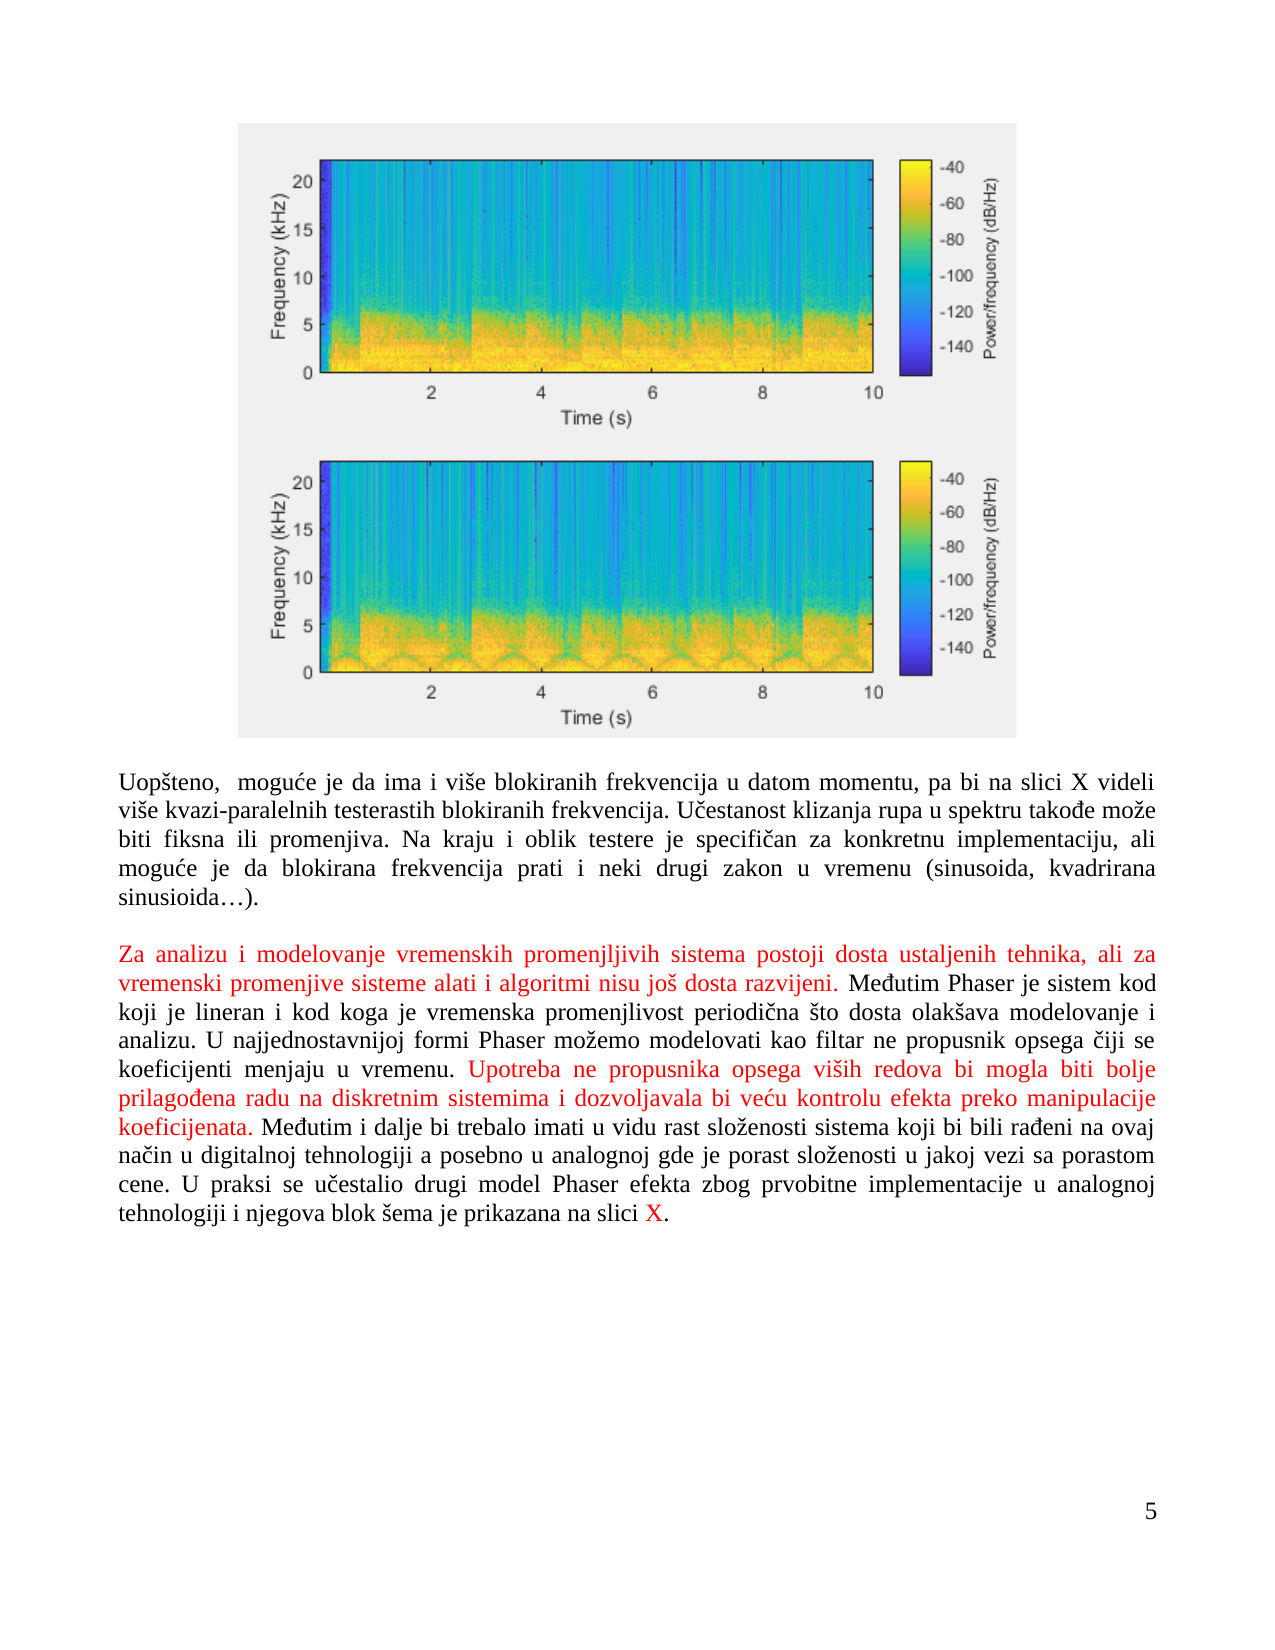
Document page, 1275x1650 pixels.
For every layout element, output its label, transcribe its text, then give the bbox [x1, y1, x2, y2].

text Za analizu i modelovanje vremenskih promenjljivih sistema postoji dosta ustaljenih tehnika, ali za vremenski promenjive sisteme alati i algoritmi nisu još dosta razvijeni. Međutim Phaser je sistem kod koji je lineran i kod koga je vremenska promenjlivost periodična što dosta olakšava modelovanje i analizu. U najjednostavnijoj formi Phaser možemo modelovati kao filtar ne propusnik opsega čiji se koeficijenti menjaju u vremenu. Upotreba ne propusnika opsega viših redova bi mogla biti bolje prilagođena radu na diskretnim sistemima i dozvoljavala bi veću kontrolu efekta preko manipulacije koeficijenata. Međutim i dalje bi trebalo imati u vidu rast složenosti sistema koji bi bili rađeni na ovaj način u digitalnoj tehnologiji a posebno u analognoj gde je porast složenosti u jakoj vezi sa porastom cene. U praksi se učestalio drugi model Phaser efekta zbog prvobitne implementacije u analognoj tehnologiji i njegova blok šema je prikazana na slici X. [118, 939, 1157, 1227]
picture [237, 123, 1017, 738]
text Uopšteno, moguće je da ima i više blokiranih frekvencija u datom momentu, pa bi na slici X videli više kvazi-paralelnih testerastih blokiranih frekvencija. Učestanost klizanja rupa u spektru takođe može biti fiksna ili promenjiva. Na kraju i oblik testere je specifičan za konkretnu implementaciju, ali moguće je da blokirana frekvencija prati i neki drugi zakon u vremenu (sinusoida, kvadrirana sinusioida…). [118, 767, 1157, 911]
